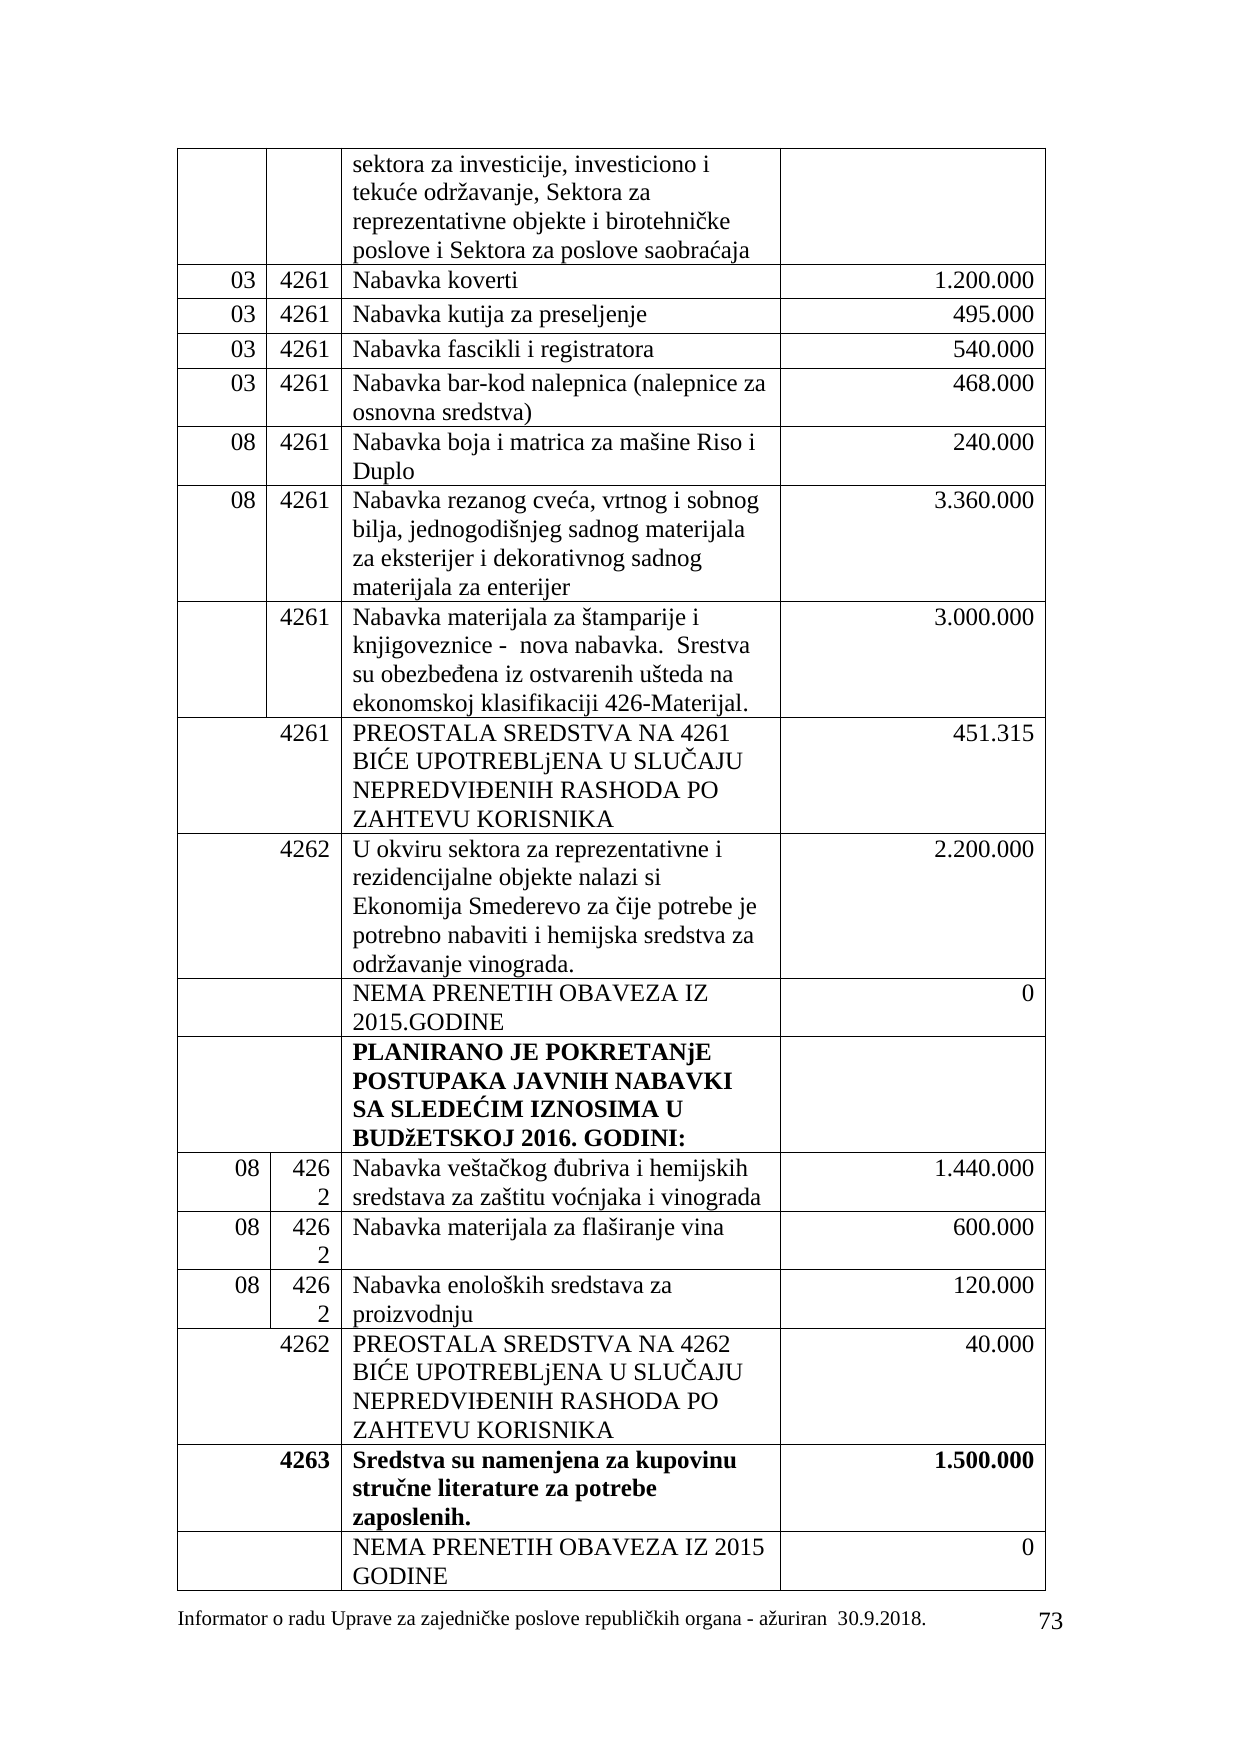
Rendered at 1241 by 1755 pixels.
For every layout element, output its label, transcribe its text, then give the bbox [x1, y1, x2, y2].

table_cell 4262 [271, 1153, 341, 1211]
table_cell [178, 149, 266, 264]
table_cell 08 [178, 1212, 270, 1269]
table_cell 468.000 [781, 369, 1045, 426]
table_cell Nabavka rezanog cveća, vrtnog i sobnog bilјa, jednogodišnjeg sadnog materijala za eksterijer i dekorativnog sadnog materijala za enterijer [342, 486, 780, 601]
table_cell 4262 [178, 834, 341, 977]
table_cell 4261 [267, 265, 341, 298]
table_cell 03 [178, 265, 266, 298]
table_cell 4261 [267, 369, 341, 426]
table_cell 08 [178, 1270, 270, 1328]
table_cell 03 [178, 334, 266, 367]
table_cell 40.000 [781, 1329, 1045, 1444]
table_cell Nabavka fascikli i registratora [342, 334, 780, 367]
table_cell [267, 149, 341, 264]
table_cell 4263 [178, 1445, 341, 1531]
table_cell Nabavka materijala za štamparije i knjigoveznice - nova nabavka. Srestva su obezbeđena iz ostvarenih ušteda na ekonomskoj klasifikaciji 426-Materijal. [342, 602, 780, 717]
table_cell [178, 602, 266, 717]
table_cell 0 [781, 979, 1045, 1036]
table_cell 4261 [267, 334, 341, 367]
table_cell 4261 [178, 718, 341, 833]
table_cell Nabavka enoloških sredstava za proizvodnju [342, 1270, 780, 1328]
table_cell 240.000 [781, 427, 1045, 484]
table_cell 0 [781, 1532, 1045, 1589]
table_cell 3.360.000 [781, 486, 1045, 601]
table_cell 4262 [178, 1329, 341, 1444]
table_cell Nabavka bar-kod nalepnica (nalepnice za osnovna sredstva) [342, 369, 780, 426]
table_cell Sredstva su namenjena za kupovinu stručne literature za potrebe zaposlenih. [342, 1445, 780, 1531]
table_cell 2.200.000 [781, 834, 1045, 977]
table_cell 540.000 [781, 334, 1045, 367]
table_cell 4261 [267, 602, 341, 717]
table_cell Nabavka koverti [342, 265, 780, 298]
table_cell NEMA PRENETIH OBAVEZA IZ 2015 GODINE [342, 1532, 780, 1589]
table_cell [178, 1037, 341, 1152]
table_cell 1.440.000 [781, 1153, 1045, 1211]
table_cell PREOSTALA SREDSTVA NA 4261 BIĆE UPOTREBLjENA U SLUČAJU NEPREDVIĐENIH RASHODA PO ZAHTEVU KORISNIKA [342, 718, 780, 833]
table_cell 08 [178, 427, 266, 484]
table_cell 08 [178, 1153, 270, 1211]
table_cell 1.200.000 [781, 265, 1045, 298]
table_cell 495.000 [781, 299, 1045, 333]
table_cell 600.000 [781, 1212, 1045, 1269]
table_cell [178, 1532, 341, 1589]
table_cell 4261 [267, 486, 341, 601]
table_cell [781, 1037, 1045, 1152]
table_cell 03 [178, 369, 266, 426]
table_cell Nabavka veštačkog đubriva i hemijskih sredstava za zaštitu voćnjaka i vinograda [342, 1153, 780, 1211]
table_cell U okviru sektora za reprezentativne i rezidencijalne objekte nalazi si Ekonomija Smederevo za čije potrebe je potrebno nabaviti i hemijska sredstva za održavanje vinograda. [342, 834, 780, 977]
table_cell 4262 [271, 1212, 341, 1269]
table_cell Nabavka boja i matrica za mašine Riso i Duplo [342, 427, 780, 484]
table_cell [178, 979, 341, 1036]
table_cell NEMA PRENETIH OBAVEZA IZ 2015.GODINE [342, 979, 780, 1036]
table_cell 4262 [271, 1270, 341, 1328]
table_cell 1.500.000 [781, 1445, 1045, 1531]
table_cell PLANIRANO JE POKRETANјE POSTUPAKA JAVNIH NABAVKI SA SLEDEĆIM IZNOSIMA U BUDžETSKOJ 2016. GODINI: [342, 1037, 780, 1152]
table_cell 08 [178, 486, 266, 601]
table_cell [781, 149, 1045, 264]
table_cell Nabavka materijala za flaširanje vina [342, 1212, 780, 1269]
table_cell 451.315 [781, 718, 1045, 833]
table_cell 03 [178, 299, 266, 333]
table_cell 4261 [267, 427, 341, 484]
table_cell PREOSTALA SREDSTVA NA 4262 BIĆE UPOTREBLjENA U SLUČAJU NEPREDVIĐENIH RASHODA PO ZAHTEVU KORISNIKA [342, 1329, 780, 1444]
table_cell 3.000.000 [781, 602, 1045, 717]
table_cell Nabavka kutija za preselјenje [342, 299, 780, 333]
table_cell 120.000 [781, 1270, 1045, 1328]
table_cell 4261 [267, 299, 341, 333]
table_cell sektora za investicije, investiciono i tekuće održavanje, Sektora za reprezentativne objekte i birotehničke poslove i Sektora za poslove saobraćaja [342, 149, 780, 264]
